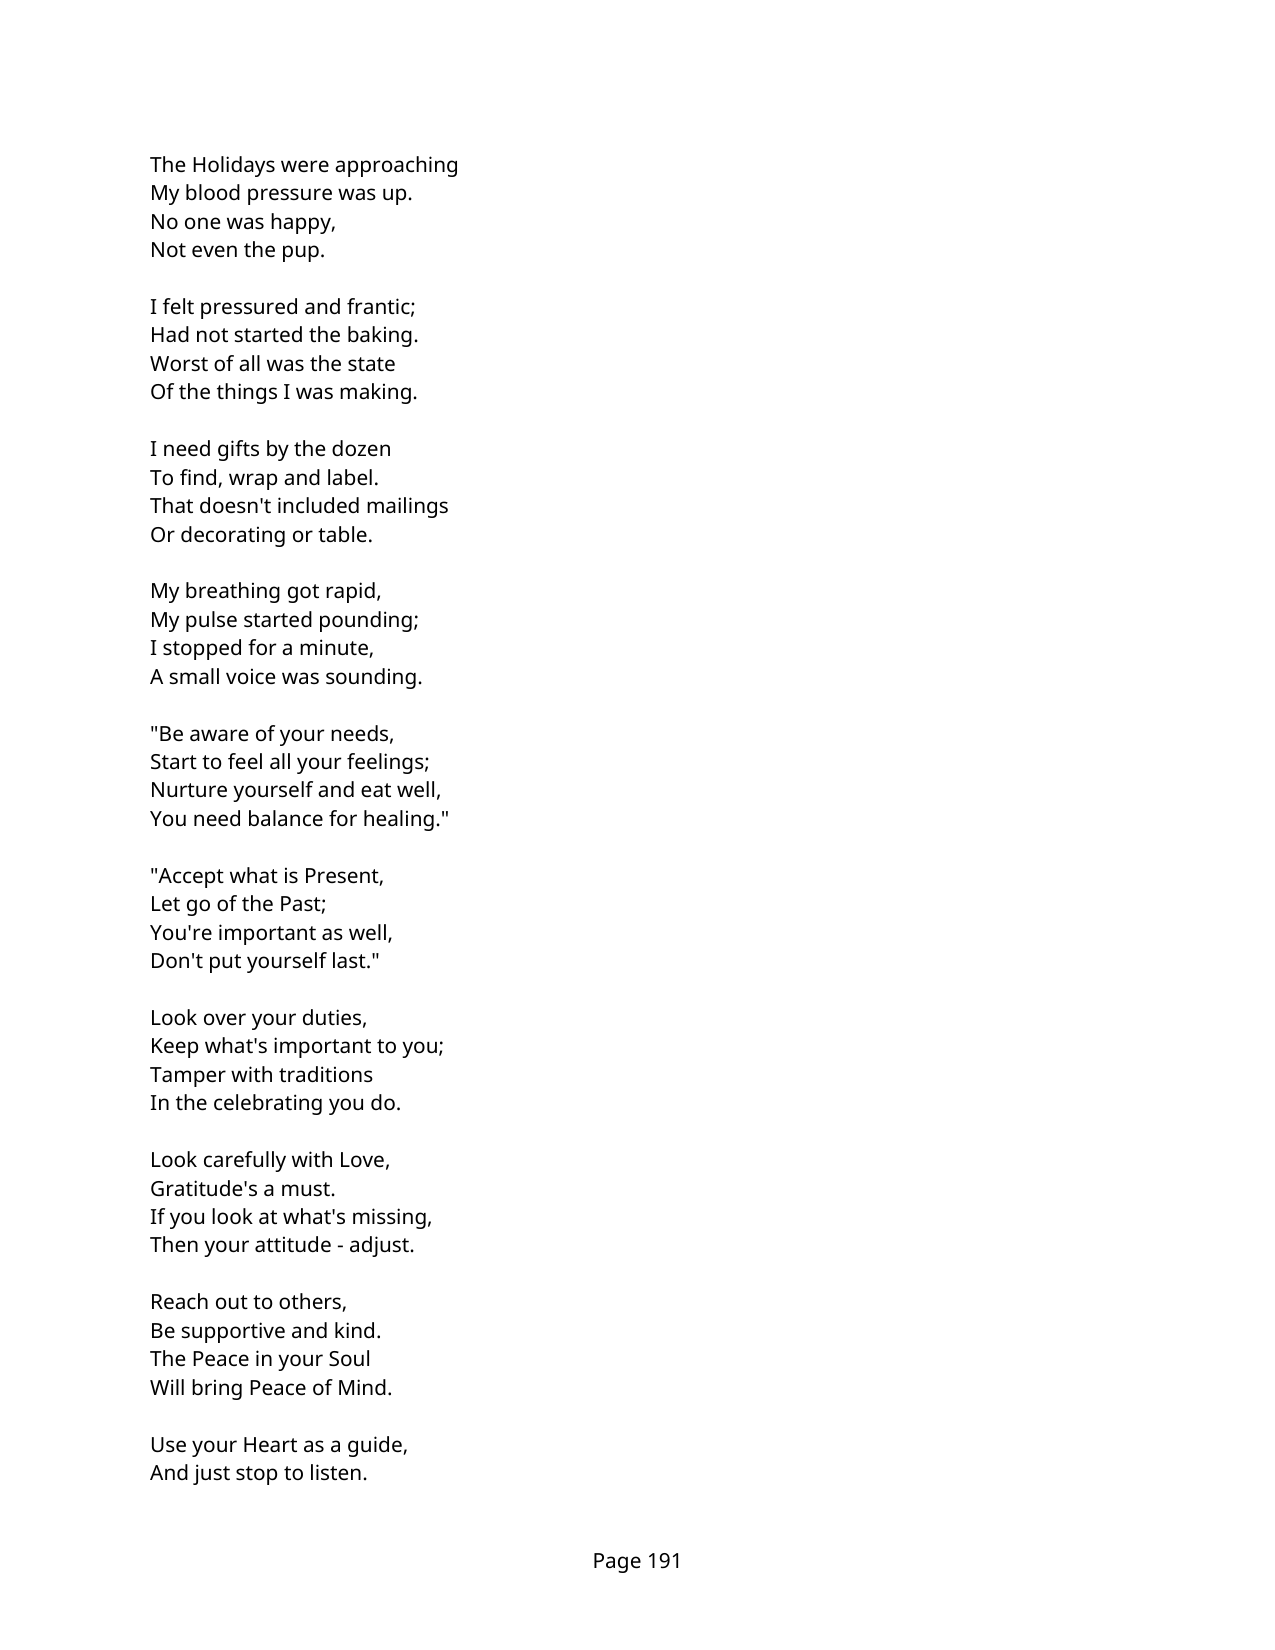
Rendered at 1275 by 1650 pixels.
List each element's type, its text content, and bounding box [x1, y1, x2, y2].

text I need gifts by the dozen To find, wrap and label. That doesn't included mailings Or decorating or table. [150, 434, 1125, 548]
text The Holidays were approaching My blood pressure was up. No one was happy, Not even the pup. [150, 150, 1125, 264]
text "Accept what is Present, Let go of the Past; You're important as well, Don't put yourself last." [150, 861, 1125, 975]
text Use your Heart as a guide, And just stop to listen. [150, 1430, 1125, 1487]
text I felt pressured and frantic; Had not started the baking. Worst of all was the state Of the things I was making. [150, 292, 1125, 406]
text Reach out to others, Be supportive and kind. The Peace in your Soul Will bring Peace of Mind. [150, 1287, 1125, 1401]
text Look over your duties, Keep what's important to you; Tamper with traditions In the celebrating you do. [150, 1003, 1125, 1117]
text My breathing got rapid, My pulse started pounding; I stopped for a minute, A small voice was sounding. [150, 577, 1125, 690]
text "Be aware of your needs, Start to feel all your feelings; Nurture yourself and eat well, You need balance for healing." [150, 719, 1125, 832]
text Look carefully with Love, Gratitude's a must. If you look at what's missing, Then your attitude - adjust. [150, 1145, 1125, 1259]
